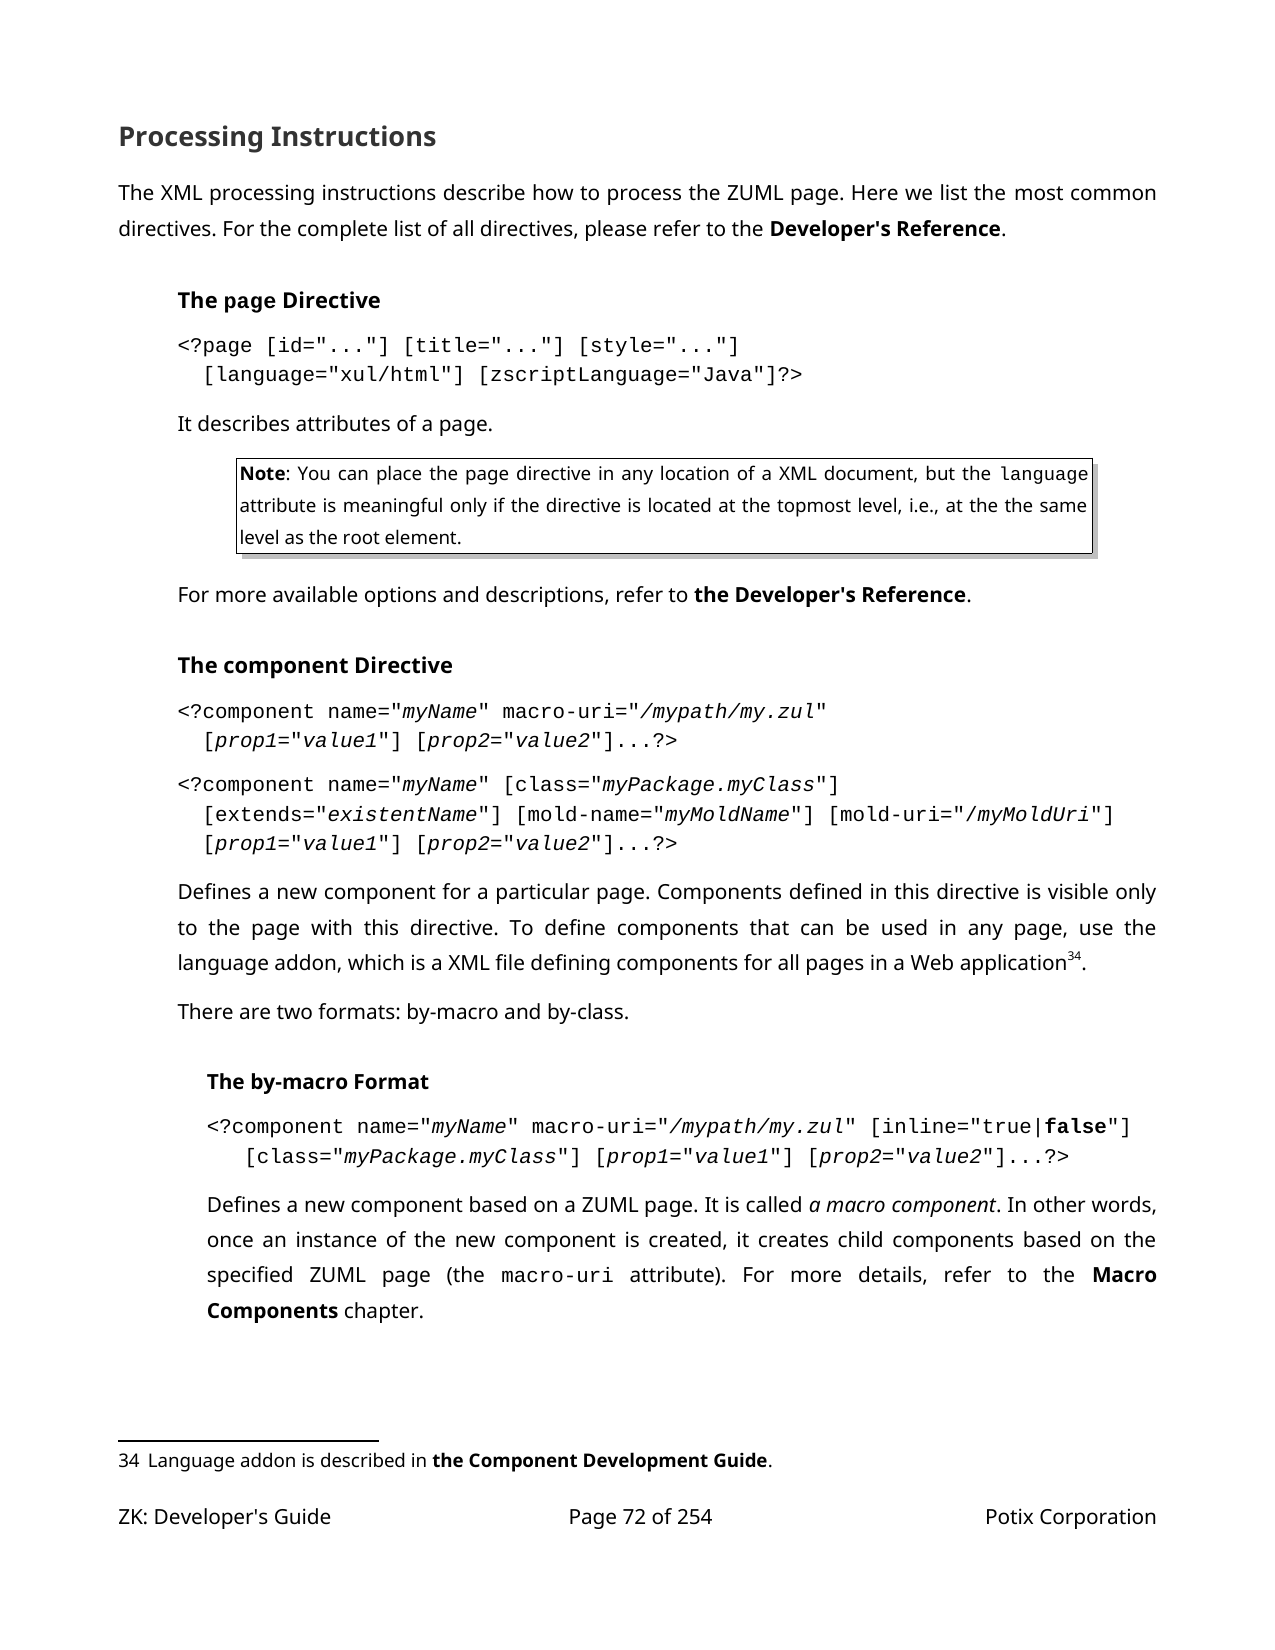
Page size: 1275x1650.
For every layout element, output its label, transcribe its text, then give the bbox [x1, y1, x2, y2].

subtitle Processing Instructions [118, 118, 1157, 155]
text It describes attributes of a page. [177, 409, 1157, 437]
text Defines a new component for a particular page. Components defined in this directive is visible only to the page with this directive. To define components that can be used in any page, use the language addon, which is a XML file defining components for all pages in a Web application. [177, 877, 1157, 976]
text Language addon is described in the Component Development Guide. [118, 1447, 1157, 1473]
text Note: You can place the page directive in any location of a XML document, but the language attribute is meaningful only if the directive is located at the topmost level, i.e., at the the same level as the root element. [237, 459, 1092, 553]
subtitle The component Directive [177, 650, 1157, 680]
text <?component name="myName" macro-uri="/mypath/my.zul" [inline="true|false"] [class="myPackage.myClass"] [prop1="value1"] [prop2="value2"]...?> [207, 1116, 1157, 1169]
subtitle The page Directive [177, 284, 1157, 314]
text <?component name="myName" macro-uri="/mypath/my.zul" [prop1="value1"] [prop2="value2"]...?> [177, 701, 1157, 754]
subtitle The by-macro Format [207, 1067, 1157, 1096]
text For more available options and descriptions, refer to the Developer's Reference. [177, 580, 1157, 608]
text <?component name="myName" [class="myPackage.myClass"] [extends="existentName"] [mold-name="myMoldName"] [mold-uri="/myMoldUri"] [prop1="value1"] [prop2="value2"]...?> [177, 774, 1157, 857]
text <?page [id="..."] [title="..."] [style="..."] [language="xul/html"] [zscriptLanguage="Java"]?> [177, 335, 1157, 388]
text There are two formats: by-macro and by-class. [177, 997, 1157, 1025]
text Defines a new component based on a ZUML page. It is called a macro component. In other words, once an instance of the new component is created, it creates child components based on the specified ZUML page (the macro-uri attribute). For more details, refer to the Macro Components chapter. [207, 1190, 1157, 1324]
text The XML processing instructions describe how to process the ZUML page. Here we list the most common directives. For the complete list of all directives, please refer to the Developer's Reference. [118, 178, 1157, 242]
